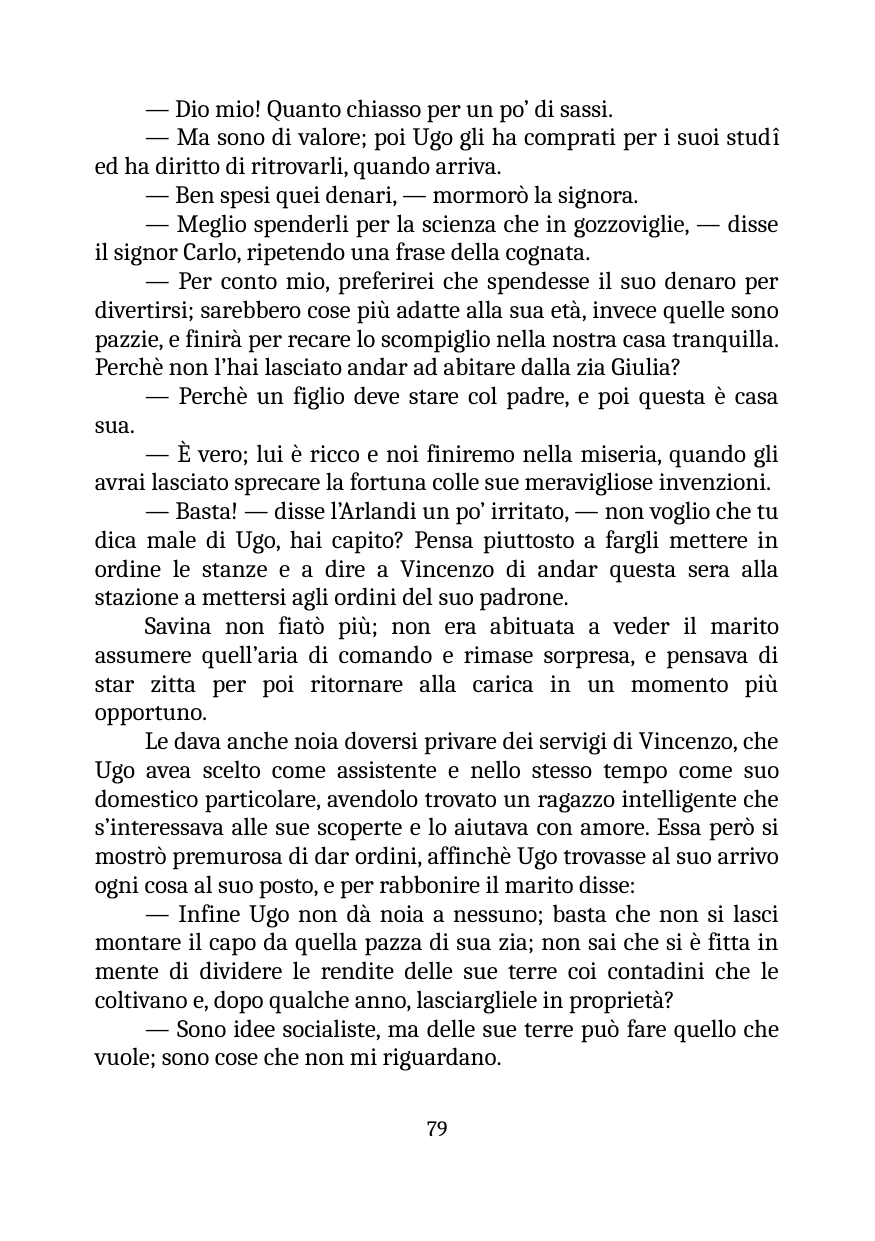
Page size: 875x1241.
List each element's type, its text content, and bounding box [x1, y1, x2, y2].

text — Perchè un figlio deve stare col padre, e poi questa è casa sua. [94, 382, 779, 439]
text — È vero; lui è ricco e noi finiremo nella miseria, quando gli avrai lasciato sprecare la fortuna colle sue meravigliose invenzioni. [94, 439, 779, 497]
text Le dava anche noia doversi privare dei servigi di Vincenzo, che Ugo avea scelto come assistente e nello stesso tempo come suo domestico particolare, avendolo trovato un ragazzo intelligente che s’interessava alle sue scoperte e lo aiutava con amore. Essa però si mostrò premurosa di dar ordini, affinchè Ugo trovasse al suo arrivo ogni cosa al suo posto, e per rabbonire il marito disse: [94, 727, 779, 899]
text — Meglio spenderli per la scienza che in gozzoviglie, — disse il signor Carlo, ripetendo una frase della cognata. [94, 209, 779, 267]
text — Ben spesi quei denari, — mormorò la signora. [94, 181, 779, 209]
text — Per conto mio, preferirei che spendesse il suo denaro per divertirsi; sarebbero cose più adatte alla sua età, invece quelle sono pazzie, e finirà per recare lo scompiglio nella nostra casa tranquilla. Perchè non l’hai lasciato andar ad abitare dalla zia Giulia? [94, 267, 779, 382]
text — Dio mio! Quanto chiasso per un po’ di sassi. [94, 94, 779, 123]
text — Ma sono di valore; poi Ugo gli ha comprati per i suoi studî ed ha diritto di ritrovarli, quando arriva. [94, 123, 779, 181]
text — Sono idee socialiste, ma delle sue terre può fare quello che vuole; sono cose che non mi riguardano. [94, 1014, 779, 1072]
text Savina non fiatò più; non era abituata a veder il marito assumere quell’aria di comando e rimase sorpresa, e pensava di star zitta per poi ritornare alla carica in un momento più opportuno. [94, 612, 779, 727]
text — Basta! — disse l’Arlandi un po’ irritato, — non voglio che tu dica male di Ugo, hai capito? Pensa piuttosto a fargli mettere in ordine le stanze e a dire a Vincenzo di andar questa sera alla stazione a mettersi agli ordini del suo padrone. [94, 497, 779, 612]
text — Infine Ugo non dà noia a nessuno; basta che non si lasci montare il capo da quella pazza di sua zia; non sai che si è fitta in mente di dividere le rendite delle sue terre coi contadini che le coltivano e, dopo qualche anno, lasciargliele in proprietà? [94, 899, 779, 1014]
